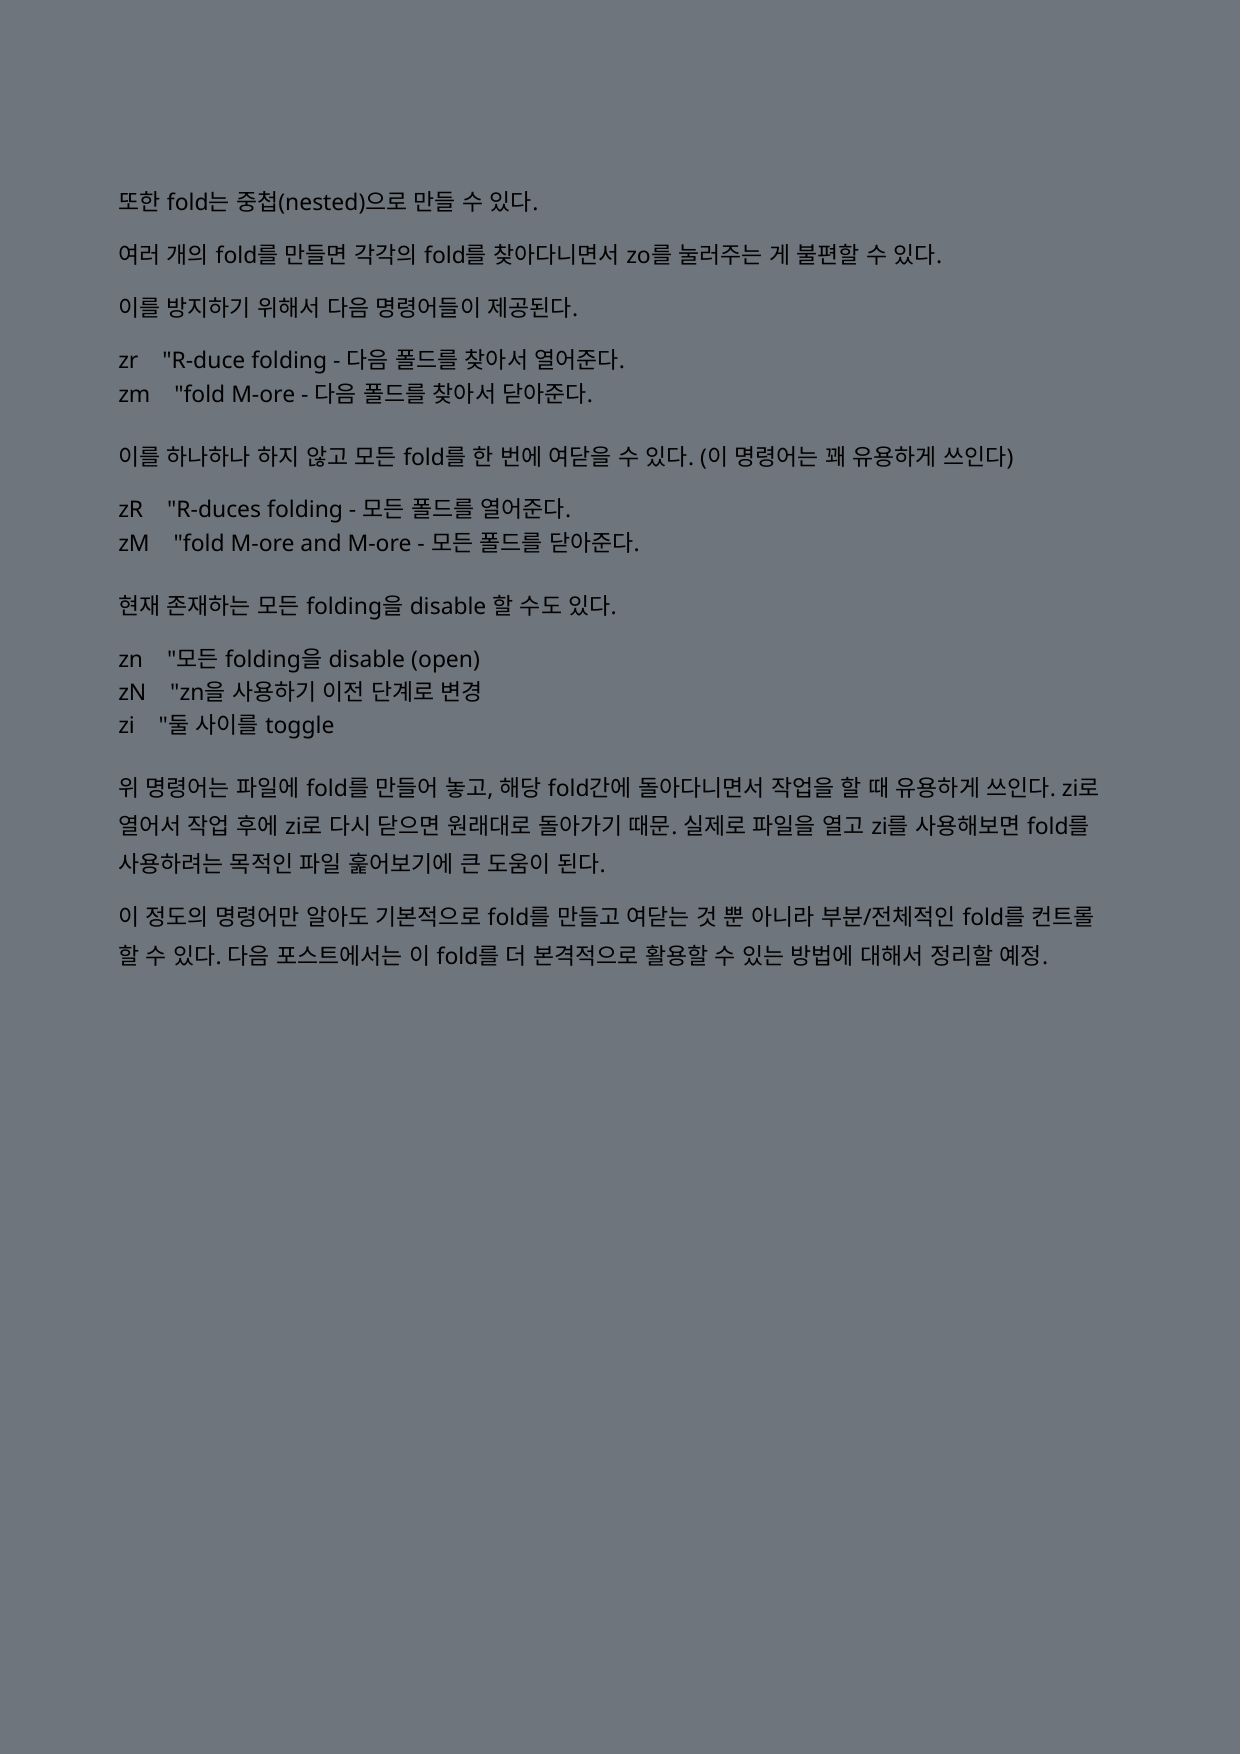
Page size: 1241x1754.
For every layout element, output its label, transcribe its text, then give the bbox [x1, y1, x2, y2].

text 현재 존재하는 모든 folding을 disable 할 수도 있다. [118, 587, 1122, 621]
text zi "둘 사이를 toggle [118, 707, 1122, 740]
text zR "R-duces folding - 모든 폴드를 열어준다. [118, 491, 1122, 525]
text 이를 하나하나 하지 않고 모든 fold를 한 번에 여닫을 수 있다. (이 명령어는 꽤 유용하게 쓰인다) [118, 438, 1122, 472]
text 위 명령어는 파일에 fold를 만들어 놓고, 해당 fold간에 돌아다니면서 작업을 할 때 유용하게 쓰인다. zi로 열어서 작업 후에 zi로 다시 닫으면 원래대로 돌아가기 때문. 실제로 파일을 열고 zi를 사용해보면 fold를 사용하려는 목적인 파일 훑어보기에 큰 도움이 된다. [118, 770, 1122, 880]
text 이를 방지하기 위해서 다음 명령어들이 제공된다. [118, 289, 1122, 323]
text zn "모든 folding을 disable (open) [118, 640, 1122, 674]
text 또한 fold는 중첩(nested)으로 만들 수 있다. [118, 183, 1122, 217]
text zr "R-duce folding - 다음 폴드를 찾아서 열어준다. [118, 342, 1122, 376]
text zN "zn을 사용하기 이전 단계로 변경 [118, 674, 1122, 707]
text zM "fold M-ore and M-ore - 모든 폴드를 닫아준다. [118, 525, 1122, 558]
text 이 정도의 명령어만 알아도 기본적으로 fold를 만들고 여닫는 것 뿐 아니라 부분/전체적인 fold를 컨트롤 할 수 있다. 다음 포스트에서는 이 fold를 더 본격적으로 활용할 수 있는 방법에 대해서 정리할 예정. [118, 899, 1122, 971]
text zm "fold M-ore - 다음 폴드를 찾아서 닫아준다. [118, 376, 1122, 409]
text 여러 개의 fold를 만들면 각각의 fold를 찾아다니면서 zo를 눌러주는 게 불편할 수 있다. [118, 236, 1122, 270]
